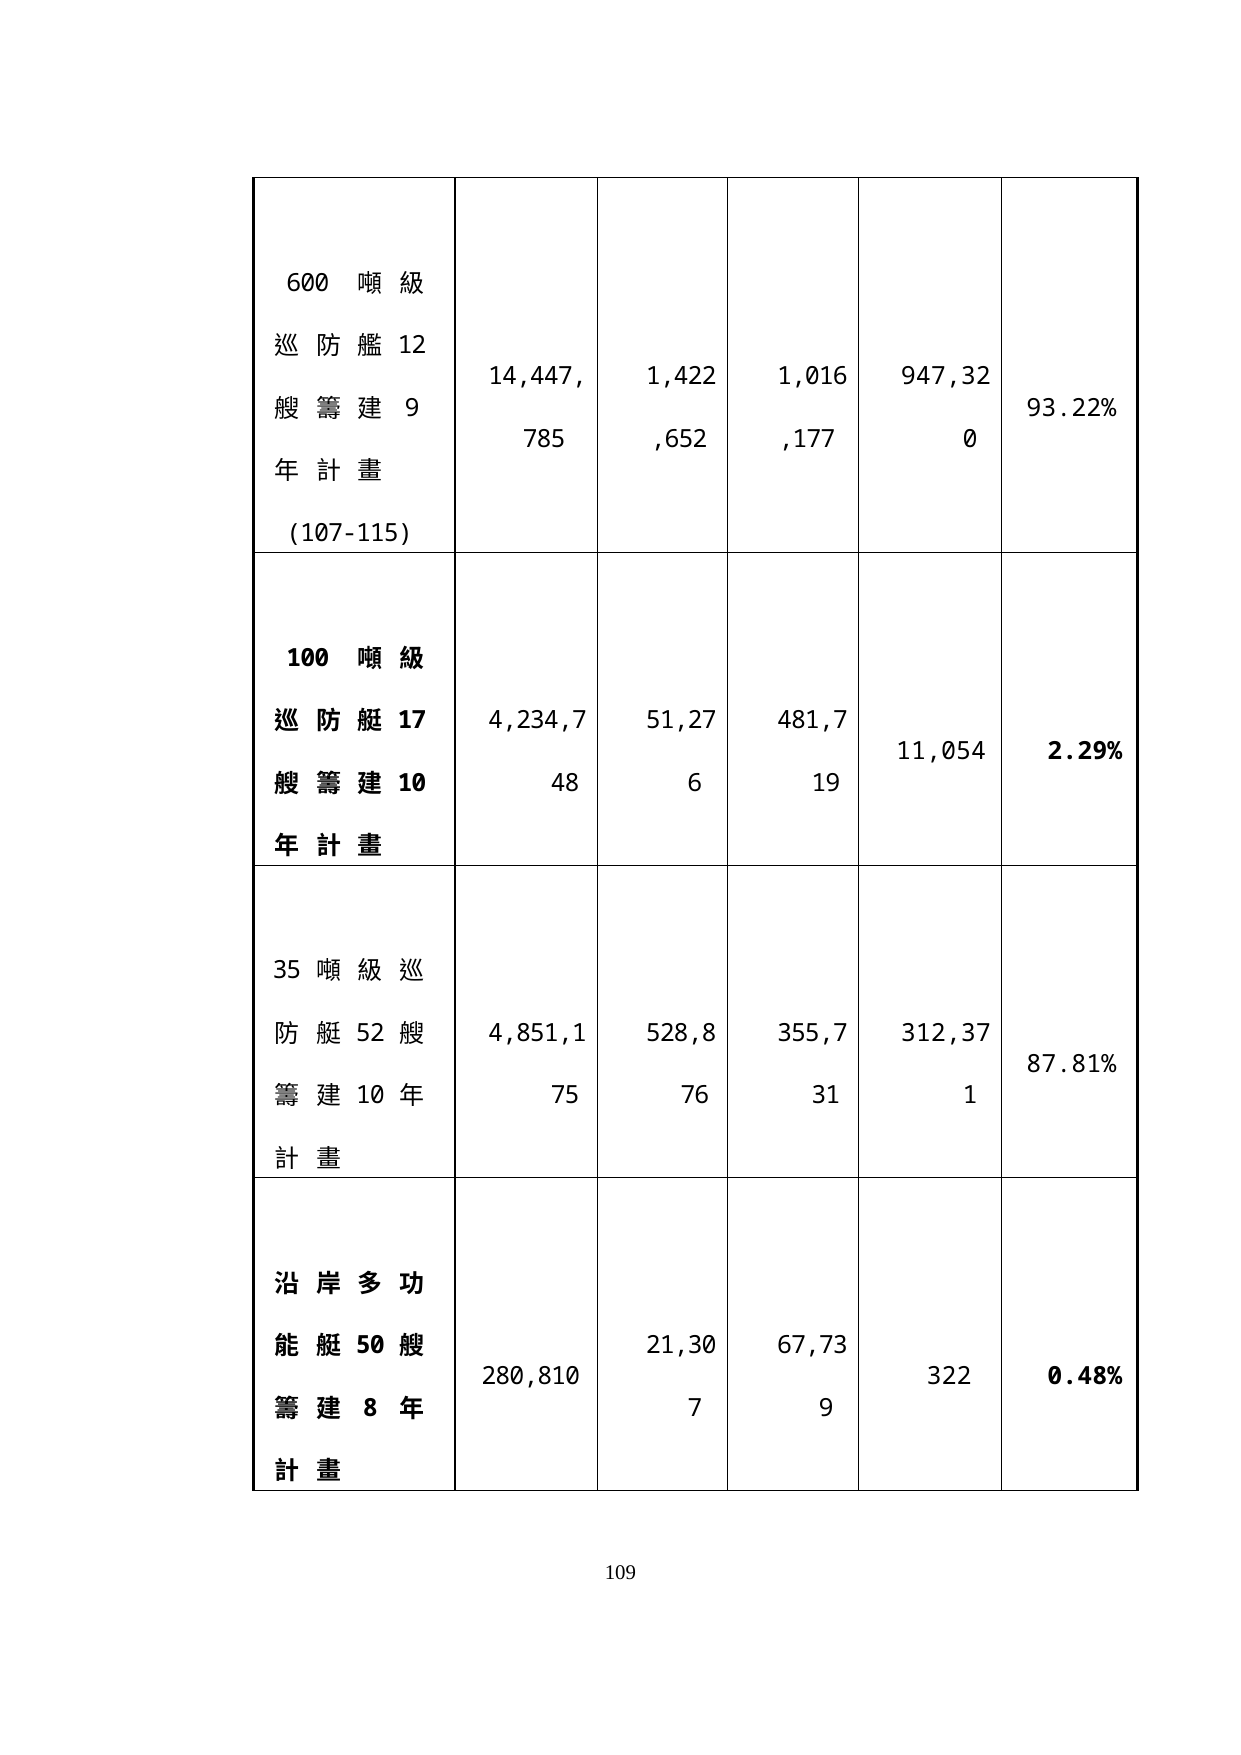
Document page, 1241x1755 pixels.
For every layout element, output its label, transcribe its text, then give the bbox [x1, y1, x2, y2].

table_cell 312,371 [859, 866, 1001, 1177]
table_cell 4,851,175 [456, 866, 597, 1177]
table_cell 4,234,748 [456, 553, 597, 865]
table_cell 0.48% [1002, 1178, 1136, 1490]
table_cell 1,422,652 [598, 178, 727, 552]
table_cell 322 [859, 1178, 1001, 1490]
table_cell 355,731 [728, 866, 858, 1177]
table_cell 51,276 [598, 553, 727, 865]
table_cell 21,307 [598, 1178, 727, 1490]
table_cell 14,447,785 [456, 178, 597, 552]
table_cell 沿岸多功能艇50艘籌建8年計畫 [255, 1178, 454, 1490]
table_cell 100噸級巡防艇17艘籌建10年計畫 [255, 553, 454, 865]
table_cell 947,320 [859, 178, 1001, 552]
table_cell 528,876 [598, 866, 727, 1177]
table_cell 1,016,177 [728, 178, 858, 552]
table_cell 67,739 [728, 1178, 858, 1490]
table_cell 35噸級巡防艇52艘籌建10年計畫 [255, 866, 454, 1177]
table_cell 93.22% [1002, 178, 1136, 552]
table_cell 2.29% [1002, 553, 1136, 865]
table_cell 481,719 [728, 553, 858, 865]
table_cell 280,810 [456, 1178, 597, 1490]
table_cell 87.81% [1002, 866, 1136, 1177]
table_cell 600噸級巡防艦12艘籌建9年計畫(107-115) [255, 178, 454, 552]
table_cell 11,054 [859, 553, 1001, 865]
